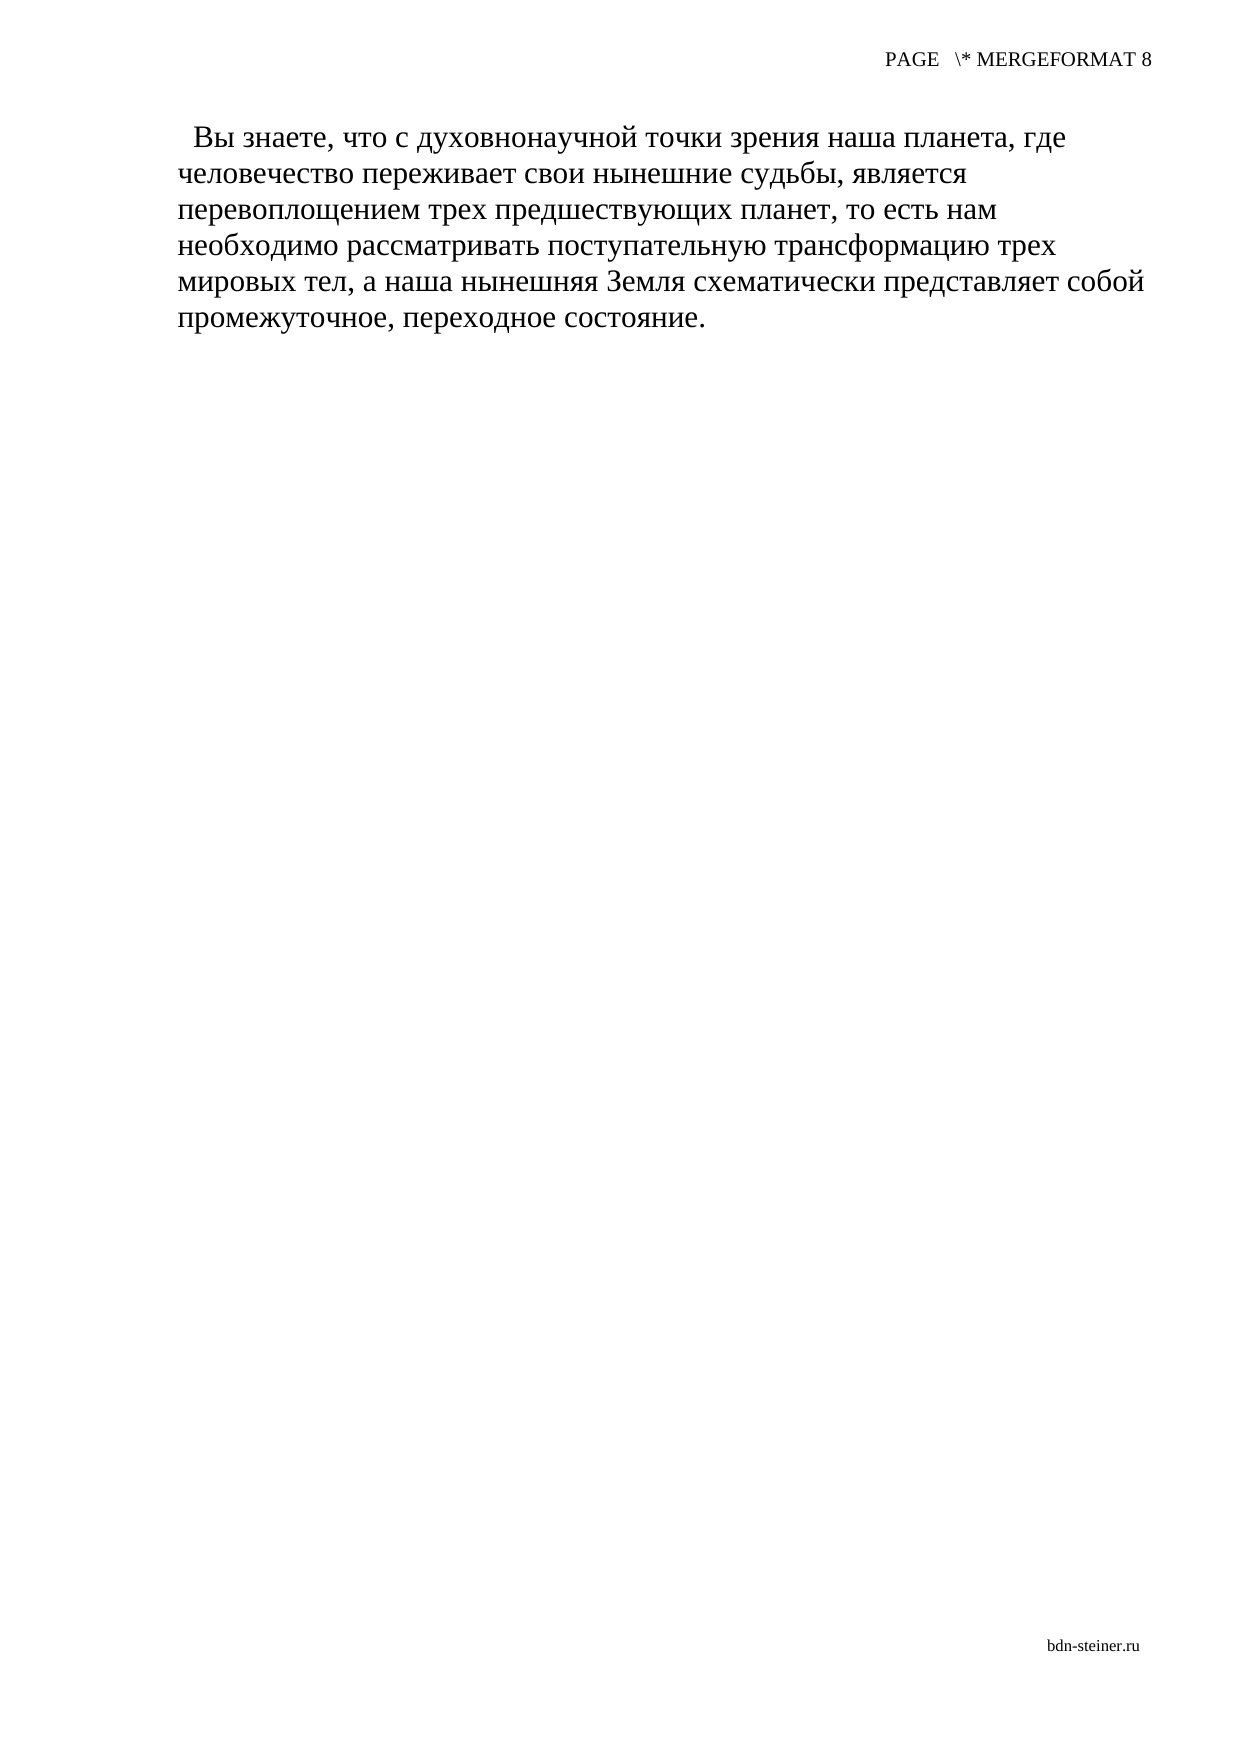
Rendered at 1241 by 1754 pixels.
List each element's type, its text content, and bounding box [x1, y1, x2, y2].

text Вы знаете, что с духовнонаучной точки зрения наша планета, где человечество переживает свои нынешние судьбы, является перевоплощением трех предшествующих планет, то есть нам необходимо рассматривать поступательную трансформацию трех мировых тел, а наша нынешняя Земля схематически представляет собой промежуточное, переходное состояние. [177, 118, 1152, 334]
